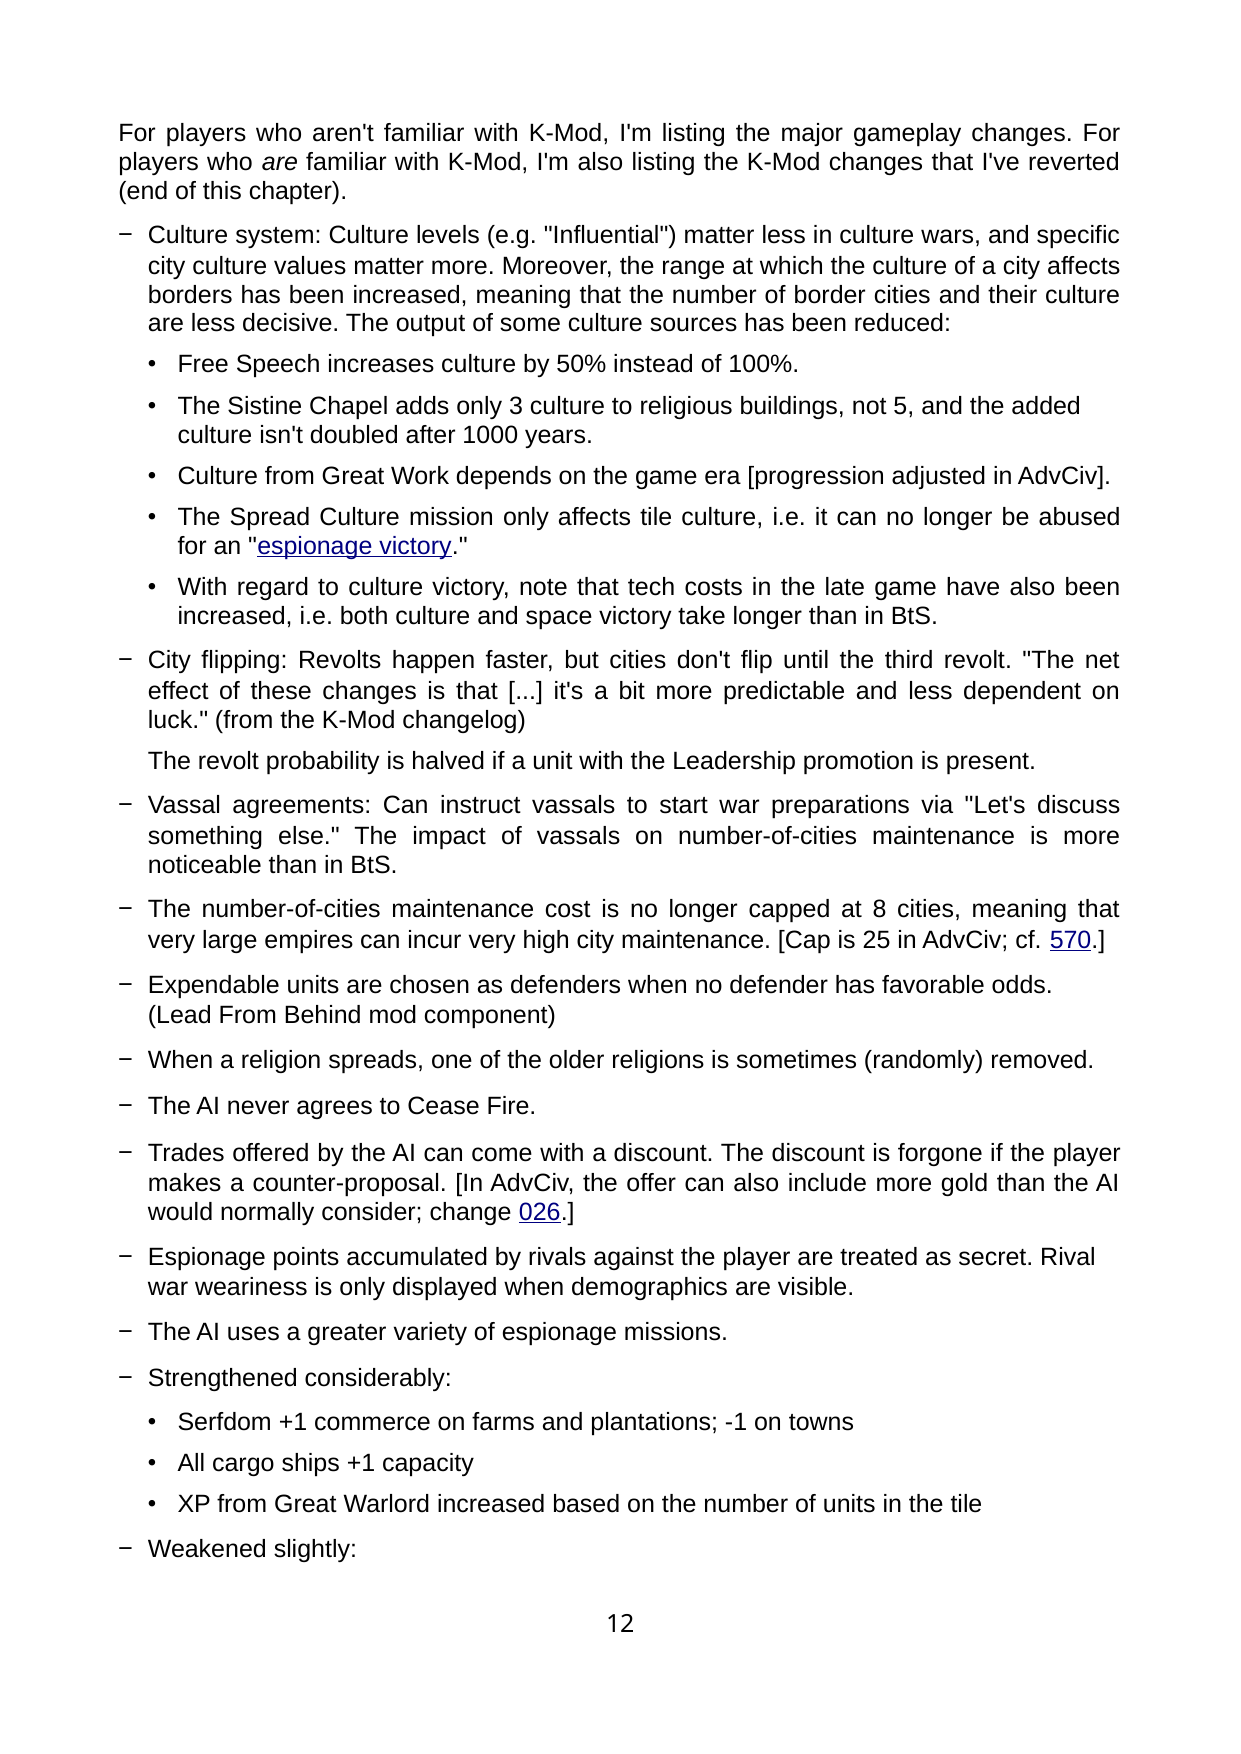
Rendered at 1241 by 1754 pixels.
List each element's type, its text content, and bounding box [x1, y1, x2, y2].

list The AI uses a greater variety of espionage missions. [118, 1313, 1122, 1348]
list Trades offered by the AI can come with a discount. The discount is forgone if the player makes a counter-proposal. [In AdvCiv, the offer can also include more gold than the AI would normally consider; change 026.] [118, 1134, 1122, 1226]
list Culture from Great Work depends on the game era [progression adjusted in AdvCiv]. [148, 461, 1122, 489]
list The AI never agrees to Cease Fire. [118, 1088, 1122, 1122]
list Expendable units are chosen as defenders when no defender has favorable odds. (Lead From Behind mod component) [118, 966, 1122, 1029]
list City flipping: Revolts happen faster, but cities don't flip until the third revolt. "The net effect of these changes is that [...] it's a bit more predictable and less dependent on luck." (from the K-Mod changelog) [118, 642, 1122, 733]
list The Sistine Chapel adds only 3 culture to religious buildings, not 5, and the added culture isn't doubled after 1000 years. [148, 391, 1122, 448]
list All cargo ships +1 capacity [148, 1448, 1122, 1477]
list When a religion spreads, one of the older religions is sometimes (randomly) removed. [118, 1041, 1122, 1076]
list Vassal agreements: Can instruct vassals to start war preparations via "Let's discuss something else." The impact of vassals on number-of-cities maintenance is more noticeable than in BtS. [118, 787, 1122, 879]
list With regard to culture victory, note that tech costs in the late game have also been increased, i.e. both culture and space victory take longer than in BtS. [148, 572, 1122, 629]
list Culture system: Culture levels (e.g. "Influential") matter less in culture wars, and specific city culture values matter more. Moreover, the range at which the culture of a city affects borders has been increased, meaning that the number of border cities and their culture are less decisive. The output of some culture sources has been reduced: [118, 217, 1122, 337]
text For players who aren't familiar with K-Mod, I'm listing the major gameplay changes. For players who are familiar with K-Mod, I'm also listing the K-Mod changes that I've reverted (end of this chapter). [118, 118, 1122, 204]
list Weakened slightly: [118, 1530, 1122, 1564]
list The Spread Culture mission only affects tile culture, i.e. it can no longer be abused for an "espionage victory." [148, 502, 1122, 559]
list Strengthened considerably: [118, 1360, 1122, 1394]
list The revolt probability is halved if a unit with the Leadership promotion is present. [118, 746, 1122, 775]
list The number-of-cities maintenance cost is no longer capped at 8 cities, meaning that very large empires can incur very high city maintenance. [Cap is 25 in AdvCiv; cf. 570.] [118, 891, 1122, 954]
list Free Speech increases culture by 50% instead of 100%. [148, 349, 1122, 378]
list XP from Great Warlord increased based on the number of units in the tile [148, 1489, 1122, 1518]
list Serfdom +1 commerce on farms and plantations; -1 on towns [148, 1406, 1122, 1435]
list Espionage points accumulated by rivals against the player are treated as secret. Rival war weariness is only displayed when demographics are visible. [118, 1238, 1122, 1301]
